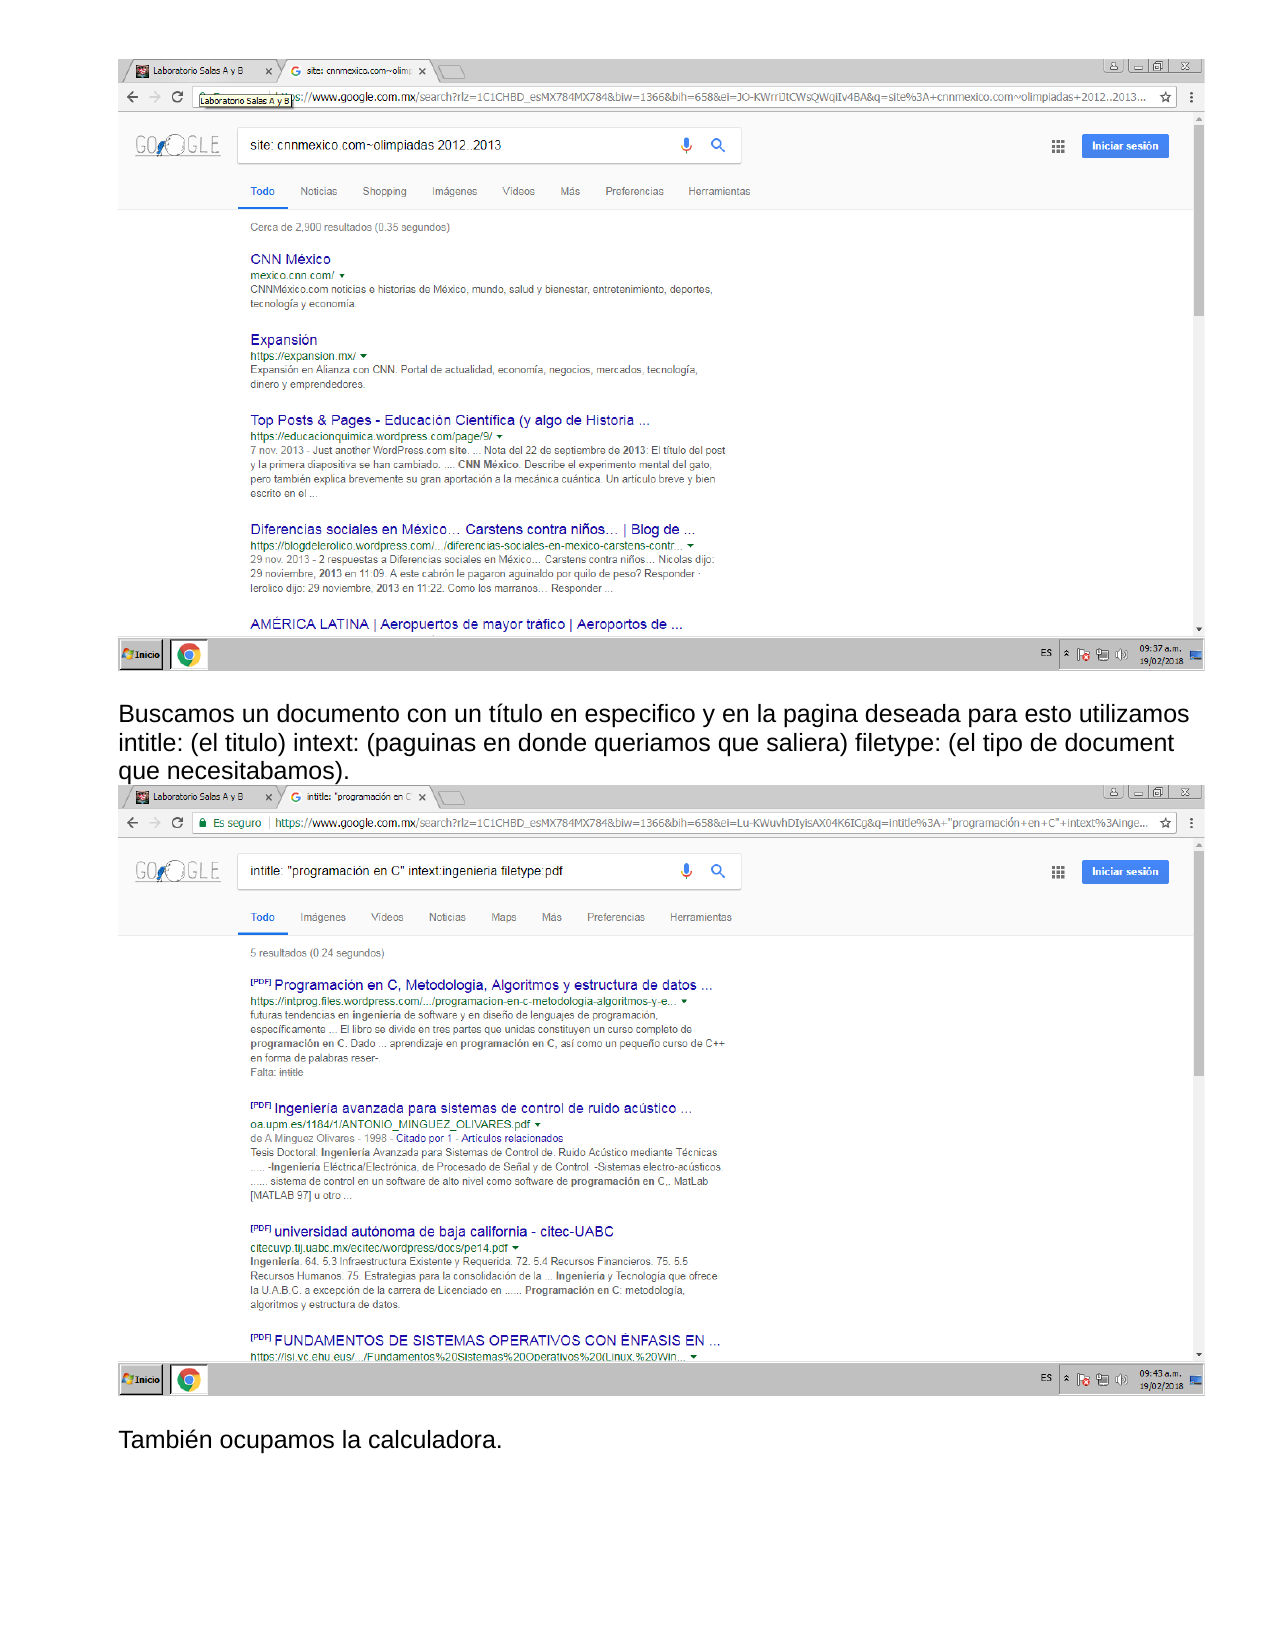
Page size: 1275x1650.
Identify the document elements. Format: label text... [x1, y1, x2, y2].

text Buscamos un documento con un título en especifico y en la pagina deseada para esto utilizamos intitle: (el titulo) intext: (paguinas en donde queriamos que saliera) filetype: (el tipo de document que necesitabamos). [118, 699, 1205, 785]
text También ocupamos la calculadora. [118, 1425, 1205, 1453]
